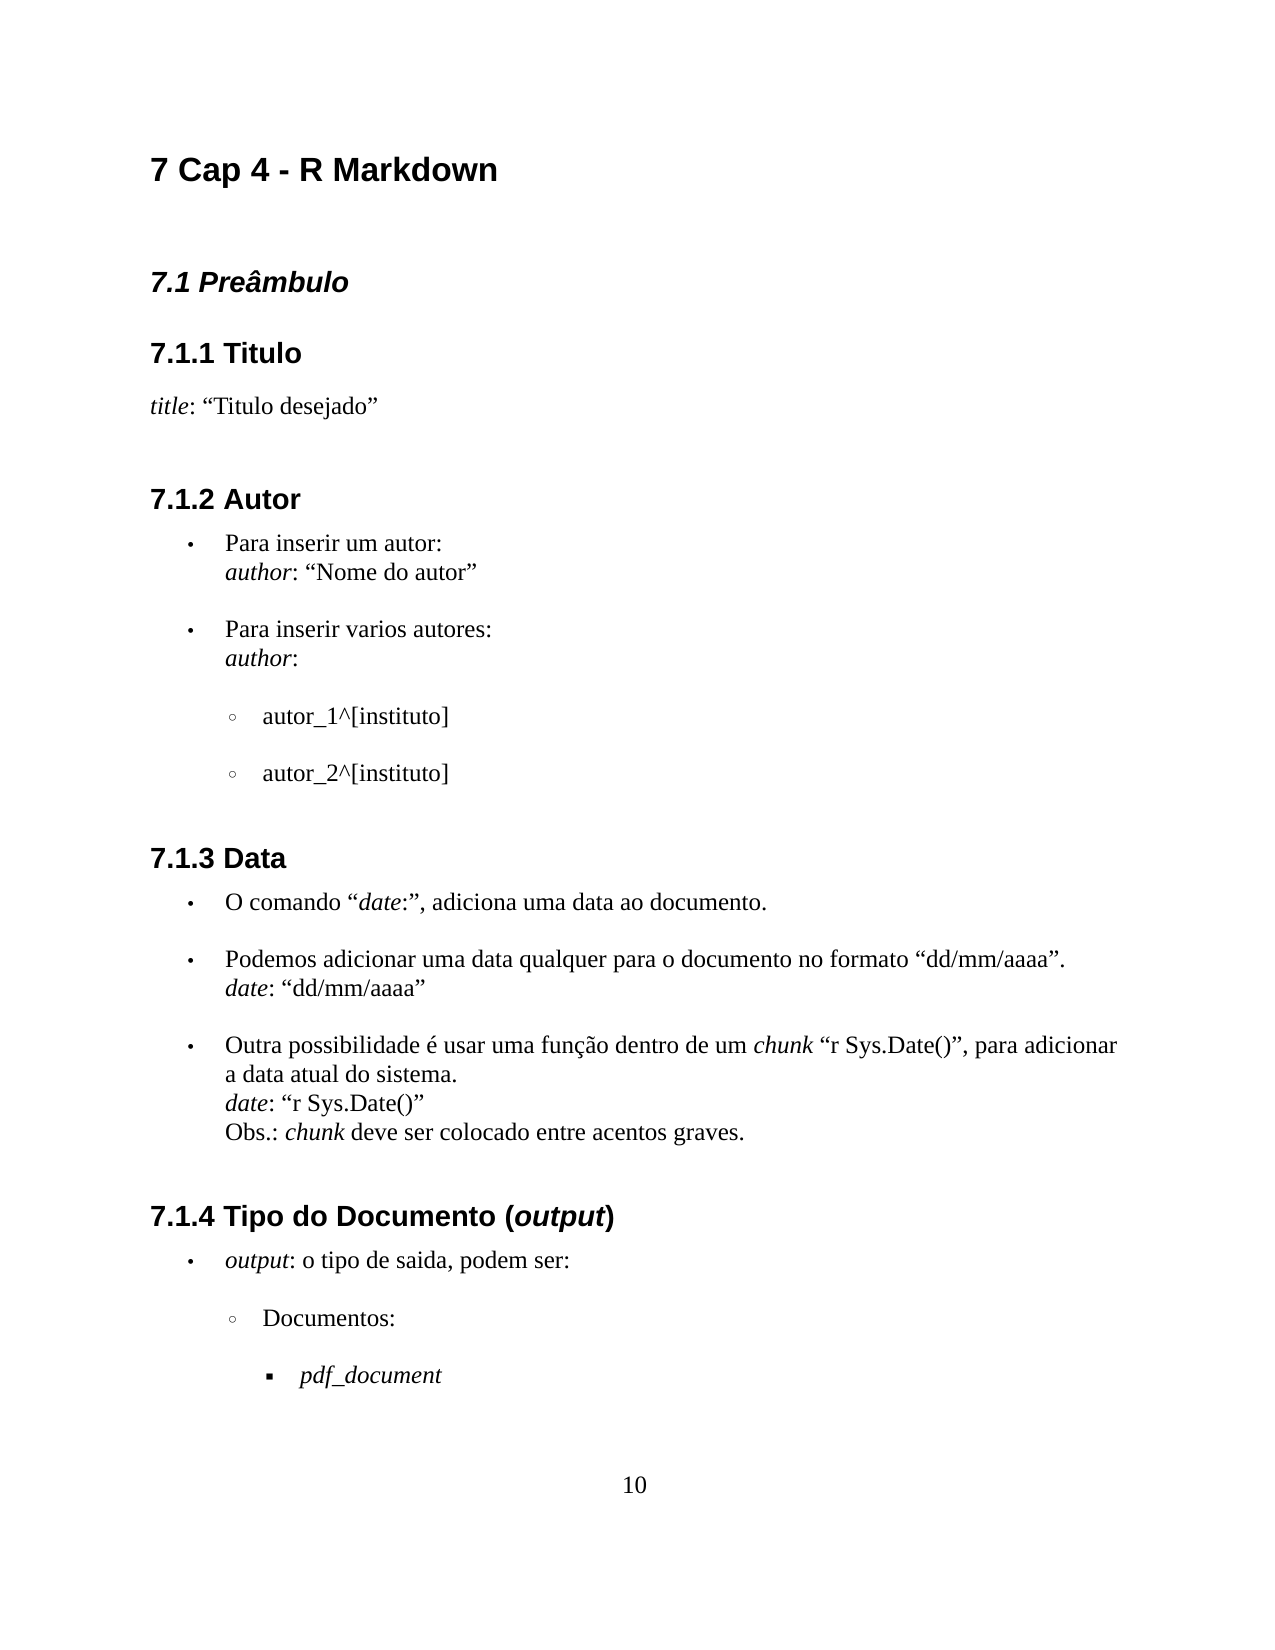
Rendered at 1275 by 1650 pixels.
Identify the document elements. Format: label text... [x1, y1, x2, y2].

subtitle 7 Cap 4 - R Markdown [150, 150, 1125, 227]
text title: “Titulo desejado” [150, 391, 1125, 448]
list output: o tipo de saida, podem ser: [187, 1245, 1125, 1303]
subtitle 7.1.2 Autor [150, 482, 1125, 516]
subtitle 7.1.1 Titulo [150, 336, 1125, 369]
list Para inserir um autor: author: “Nome do autor” [187, 528, 1125, 614]
list Documentos: [225, 1303, 1125, 1360]
list autor_1^[instituto] [225, 701, 1125, 758]
subtitle 7.1.4 Tipo do Documento (output) [150, 1199, 1125, 1233]
list O comando “date:”, adiciona uma data ao documento. [187, 887, 1125, 944]
subtitle 7.1 Preâmbulo [150, 265, 1125, 298]
list pdf_document [262, 1360, 1125, 1418]
list Para inserir varios autores: author: [187, 614, 1125, 701]
list Podemos adicionar uma data qualquer para o documento no formato “dd/mm/aaaa”. date: “dd/mm/aaaa” [187, 944, 1125, 1031]
list Outra possibilidade é usar uma função dentro de um chunk “r Sys.Date()”, para adicionar a data atual do sistema. date: “r Sys.Date()” Obs.: chunk deve ser colocado entre acentos graves. [187, 1031, 1125, 1174]
list autor_2^[instituto] [225, 758, 1125, 816]
subtitle 7.1.3 Data [150, 841, 1125, 874]
